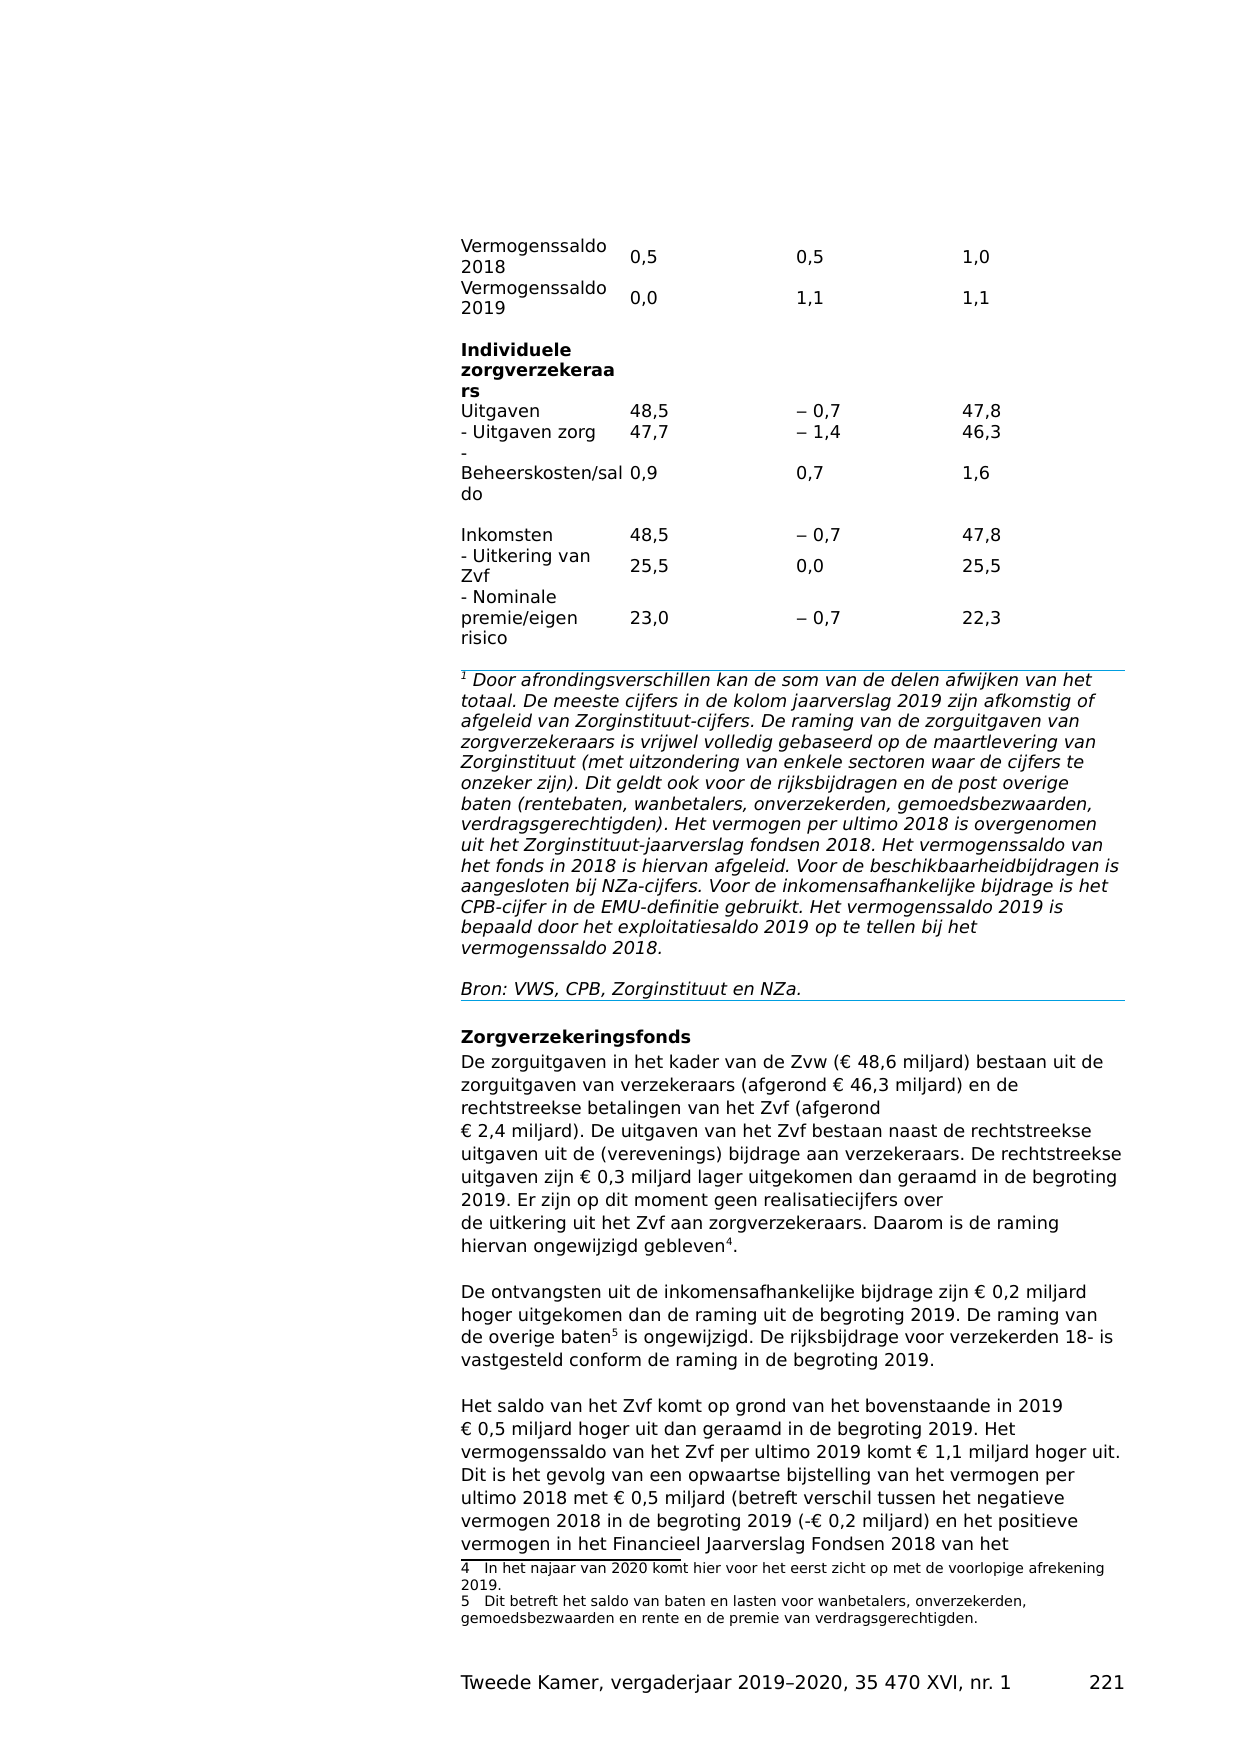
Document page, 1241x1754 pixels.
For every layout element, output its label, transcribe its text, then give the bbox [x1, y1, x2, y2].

table_cell ‒ 0,7 [793, 525, 959, 546]
table_cell 0,9 [627, 443, 793, 504]
table_cell [627, 340, 793, 401]
table_cell [627, 319, 793, 339]
table_cell Bron: VWS, CPB, Zorginstituut en NZa. [461, 979, 1125, 1000]
table_cell 48,5 [627, 401, 793, 422]
table_cell 25,5 [959, 546, 1125, 587]
table_cell [461, 216, 627, 236]
table_cell 1,6 [959, 443, 1125, 504]
table_cell Individuele zorgverzekeraars [461, 340, 627, 401]
table_cell [461, 649, 627, 669]
table_cell 0,5 [793, 236, 959, 278]
table_cell Uitgaven [461, 401, 627, 422]
table_cell [793, 959, 959, 979]
table_cell [959, 649, 1125, 669]
table_cell ‒ 1,4 [793, 422, 959, 443]
table_cell 47,8 [959, 401, 1125, 422]
table_cell Vermogenssaldo 2019 [461, 278, 627, 319]
table_cell [793, 319, 959, 339]
table_cell [461, 959, 627, 979]
table_cell 0,5 [627, 236, 793, 278]
table_cell [627, 959, 793, 979]
text De zorguitgaven in het kader van de Zvw (€ 48,6 miljard) bestaan uit de zorguitgaven van verzekeraars (afgerond € 46,3 miljard) en de rechtstreekse betalingen van het Zvf (afgerond € 2,4 miljard). De uitgaven van het Zvf bestaan naast de rechtstreekse uitgaven uit de (verevenings) bijdrage aan verzekeraars. De rechtstreekse uitgaven zijn € 0,3 miljard lager uitgekomen dan geraamd in de begroting 2019. Er zijn op dit moment geen realisatiecijfers over de uitkering uit het Zvf aan zorgverzekeraars. Daarom is de raming hiervan ongewijzigd gebleven. [461, 1051, 1125, 1257]
table_cell ‒ 0,7 [793, 587, 959, 649]
table_cell [461, 505, 627, 525]
table_cell [793, 216, 959, 236]
table_cell 48,5 [627, 525, 793, 546]
table_cell 47,8 [959, 525, 1125, 546]
table_cell [793, 649, 959, 669]
table_cell 1,1 [959, 278, 1125, 319]
table_cell Inkomsten [461, 525, 627, 546]
table_cell 1,1 [793, 278, 959, 319]
table_cell [959, 216, 1125, 236]
table_cell 25,5 [627, 546, 793, 587]
table_cell [627, 649, 793, 669]
table_cell [959, 319, 1125, 339]
text __In het najaar van 2020 komt hier voor het eerst zicht op met de voorlopige afrekening 2019. [461, 1560, 1125, 1593]
table_cell ‒ 0,7 [793, 401, 959, 422]
text Zorgverzekeringsfonds [461, 1026, 1125, 1048]
table_cell [793, 340, 959, 401]
table_cell 1 Door afrondingsverschillen kan de som van de delen afwijken van het totaal. De meeste cijfers in de kolom jaarverslag 2019 zijn afkomstig of afgeleid van Zorginstituut-cijfers. De raming van de zorguitgaven van zorgverzekeraars is vrijwel volledig gebaseerd op de maartlevering van Zorginstituut (met uitzondering van enkele sectoren waar de cijfers te onzeker zijn). Dit geldt ook voor de rijksbijdragen en de post overige baten (rentebaten, wanbetalers, onverzekerden, gemoedsbezwaarden, verdragsgerechtigden). Het vermogen per ultimo 2018 is overgenomen uit het Zorginstituut-jaarverslag fondsen 2018. Het vermogenssaldo van het fonds in 2018 is hiervan afgeleid. Voor de beschikbaarheidbijdragen is aangesloten bij NZa-cijfers. Voor de inkomensafhankelijke bijdrage is het CPB-cijfer in de EMU-definitie gebruikt. Het vermogenssaldo 2019 is bepaald door het exploitatiesaldo 2019 op te tellen bij het vermogenssaldo 2018. [461, 671, 1125, 959]
table_cell Vermogenssaldo 2018 [461, 236, 627, 278]
table_cell 0,0 [627, 278, 793, 319]
table_cell 1,0 [959, 236, 1125, 278]
table_cell - Nominale premie/eigen risico [461, 587, 627, 649]
table_cell [959, 340, 1125, 401]
text De ontvangsten uit de inkomensafhankelijke bijdrage zijn € 0,2 miljard hoger uitgekomen dan de raming uit de begroting 2019. De raming van de overige baten is ongewijzigd. De rijksbijdrage voor verzekerden 18- is vastgesteld conform de raming in de begroting 2019. [461, 1280, 1125, 1371]
table_cell 46,3 [959, 422, 1125, 443]
table_cell [627, 505, 793, 525]
table_cell - Uitgaven zorg [461, 422, 627, 443]
table_cell 0,7 [793, 443, 959, 504]
table_cell - Uitkering van Zvf [461, 546, 627, 587]
text __Dit betreft het saldo van baten en lasten voor wanbetalers, onverzekerden, gemoedsbezwaarden en rente en de premie van verdragsgerechtigden. [461, 1593, 1125, 1627]
table_cell 0,0 [793, 546, 959, 587]
table_cell [793, 505, 959, 525]
table_cell [959, 505, 1125, 525]
table_cell 23,0 [627, 587, 793, 649]
table_cell 47,7 [627, 422, 793, 443]
table_cell 22,3 [959, 587, 1125, 649]
table_cell [627, 216, 793, 236]
table_header Tabel 17 Uitgaven en inkomsten Zvw (bedragen x € 1 miljard)1 [461, 191, 1125, 216]
table_cell [959, 959, 1125, 979]
table_cell [461, 319, 627, 339]
text Het saldo van het Zvf komt op grond van het bovenstaande in 2019 € 0,5 miljard hoger uit dan geraamd in de begroting 2019. Het vermogenssaldo van het Zvf per ultimo 2019 komt € 1,1 miljard hoger uit. Dit is het gevolg van een opwaartse bijstelling van het vermogen per ultimo 2018 met € 0,5 miljard (betreft verschil tussen het negatieve vermogen 2018 in de begroting 2019 (-€ 0,2 miljard) en het positieve vermogen in het Financieel Jaarverslag Fondsen 2018 van het [461, 1394, 1125, 1555]
table_cell - Beheerskosten/saldo [461, 443, 627, 504]
